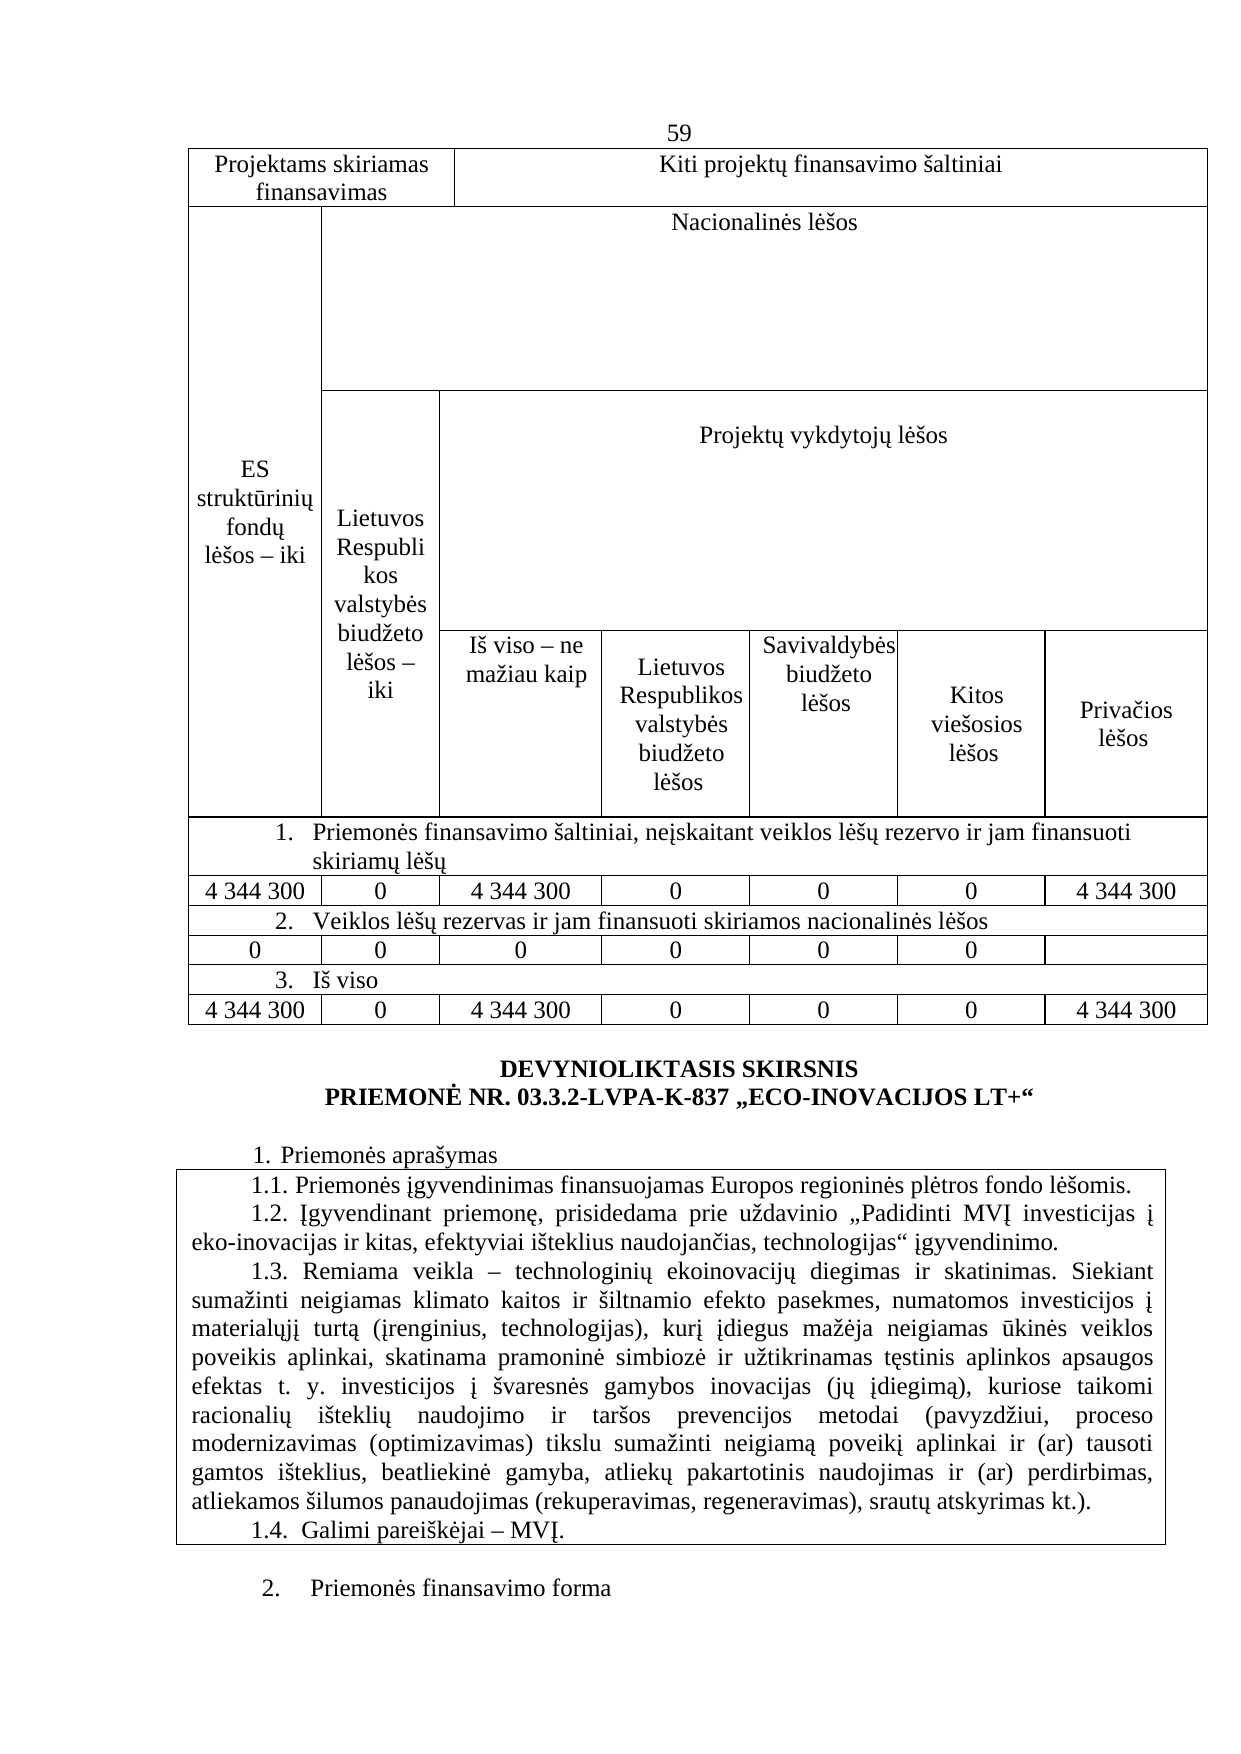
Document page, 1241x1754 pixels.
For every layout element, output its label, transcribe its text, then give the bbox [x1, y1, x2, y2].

text PRIEMONĖ NR. 03.3.2-LVPA-K-837 „ECO-INOVACIJOS LT+“ [177, 1082, 1181, 1111]
text DEVYNIOLIKTASIS SKIRSNIS [177, 1054, 1181, 1082]
table_cell Savivaldybės biudžeto lėšos [750, 631, 897, 816]
table_cell 4 344 300 [440, 876, 601, 905]
table_header Projektams skiriamas finansavimas [189, 149, 454, 206]
table_cell Lietuvos Respublikos valstybės biudžeto lėšos – iki [322, 391, 439, 816]
table_header Kiti projektų finansavimo šaltiniai [455, 149, 1207, 206]
table_cell 0 [322, 876, 439, 905]
table_cell 0 [602, 995, 749, 1024]
table_cell Privačios lėšos [1046, 631, 1207, 816]
table_cell 0 [898, 995, 1044, 1024]
table_cell 4 344 300 [189, 876, 321, 905]
table_cell 0 [440, 936, 601, 964]
table_header 1.1. Priemonės įgyvendinimas finansuojamas Europos regioninės plėtros fondo lėšomis. [177, 1170, 1165, 1198]
table_cell 0 [898, 876, 1044, 905]
table_cell 3. Iš viso [189, 965, 1207, 994]
table_cell Nacionalinės lėšos [322, 207, 1207, 390]
table_cell 4 344 300 [189, 995, 321, 1024]
table_cell [1046, 936, 1207, 964]
table_cell 4 344 300 [1046, 995, 1207, 1024]
text 2. Priemonės finansavimo forma [262, 1573, 1181, 1602]
table_cell 0 [750, 995, 897, 1024]
table_cell 0 [322, 936, 439, 964]
table_cell 0 [750, 936, 897, 964]
table_cell 2. Veiklos lėšų rezervas ir jam finansuoti skiriamos nacionalinės lėšos [189, 906, 1207, 934]
text 1. Priemonės aprašymas [252, 1140, 1181, 1169]
table_cell ES struktūrinių fondų lėšos – iki [189, 207, 321, 816]
table_cell 0 [602, 876, 749, 905]
table_cell Lietuvos Respublikos valstybės biudžeto lėšos [602, 631, 749, 816]
table_cell Kitos viešosios lėšos [898, 631, 1044, 816]
table_cell 1.4. Galimi pareiškėjai – MVĮ. [177, 1515, 1165, 1543]
table_cell 4 344 300 [440, 995, 601, 1024]
table_cell 0 [750, 876, 897, 905]
table_cell 0 [189, 936, 321, 964]
table_cell 0 [898, 936, 1044, 964]
table_cell Iš viso – ne mažiau kaip [440, 631, 601, 816]
table_cell Projektų vykdytojų lėšos [440, 391, 1207, 629]
table_cell 4 344 300 [1046, 876, 1207, 905]
table_cell 0 [602, 936, 749, 964]
table_cell 1. Priemonės finansavimo šaltiniai, neįskaitant veiklos lėšų rezervo ir jam finansuoti skiriamų lėšų [189, 818, 1207, 875]
table_cell 0 [322, 995, 439, 1024]
table_cell 1.2. Įgyvendinant priemonę, prisidedama prie uždavinio „Padidinti MVĮ investicijas į eko-inovacijas ir kitas, efektyviai išteklius naudojančias, technologijas“ įgyvendinimo. 1.3. Remiama veikla – technologinių ekoinovacijų diegimas ir skatinimas. Siekiant sumažinti neigiamas klimato kaitos ir šiltnamio efekto pasekmes, numatomos investicijos į materialųjį turtą (įrenginius, technologijas), kurį įdiegus mažėja neigiamas ūkinės veiklos poveikis aplinkai, skatinama pramoninė simbiozė ir užtikrinamas tęstinis aplinkos apsaugos efektas t. y. investicijos į švaresnės gamybos inovacijas (jų įdiegimą), kuriose taikomi racionalių išteklių naudojimo ir taršos prevencijos metodai (pavyzdžiui, proceso modernizavimas (optimizavimas) tikslu sumažinti neigiamą poveikį aplinkai ir (ar) tausoti gamtos išteklius, beatliekinė gamyba, atliekų pakartotinis naudojimas ir (ar) perdirbimas, atliekamos šilumos panaudojimas (rekuperavimas, regeneravimas), srautų atskyrimas kt.). [177, 1199, 1165, 1515]
